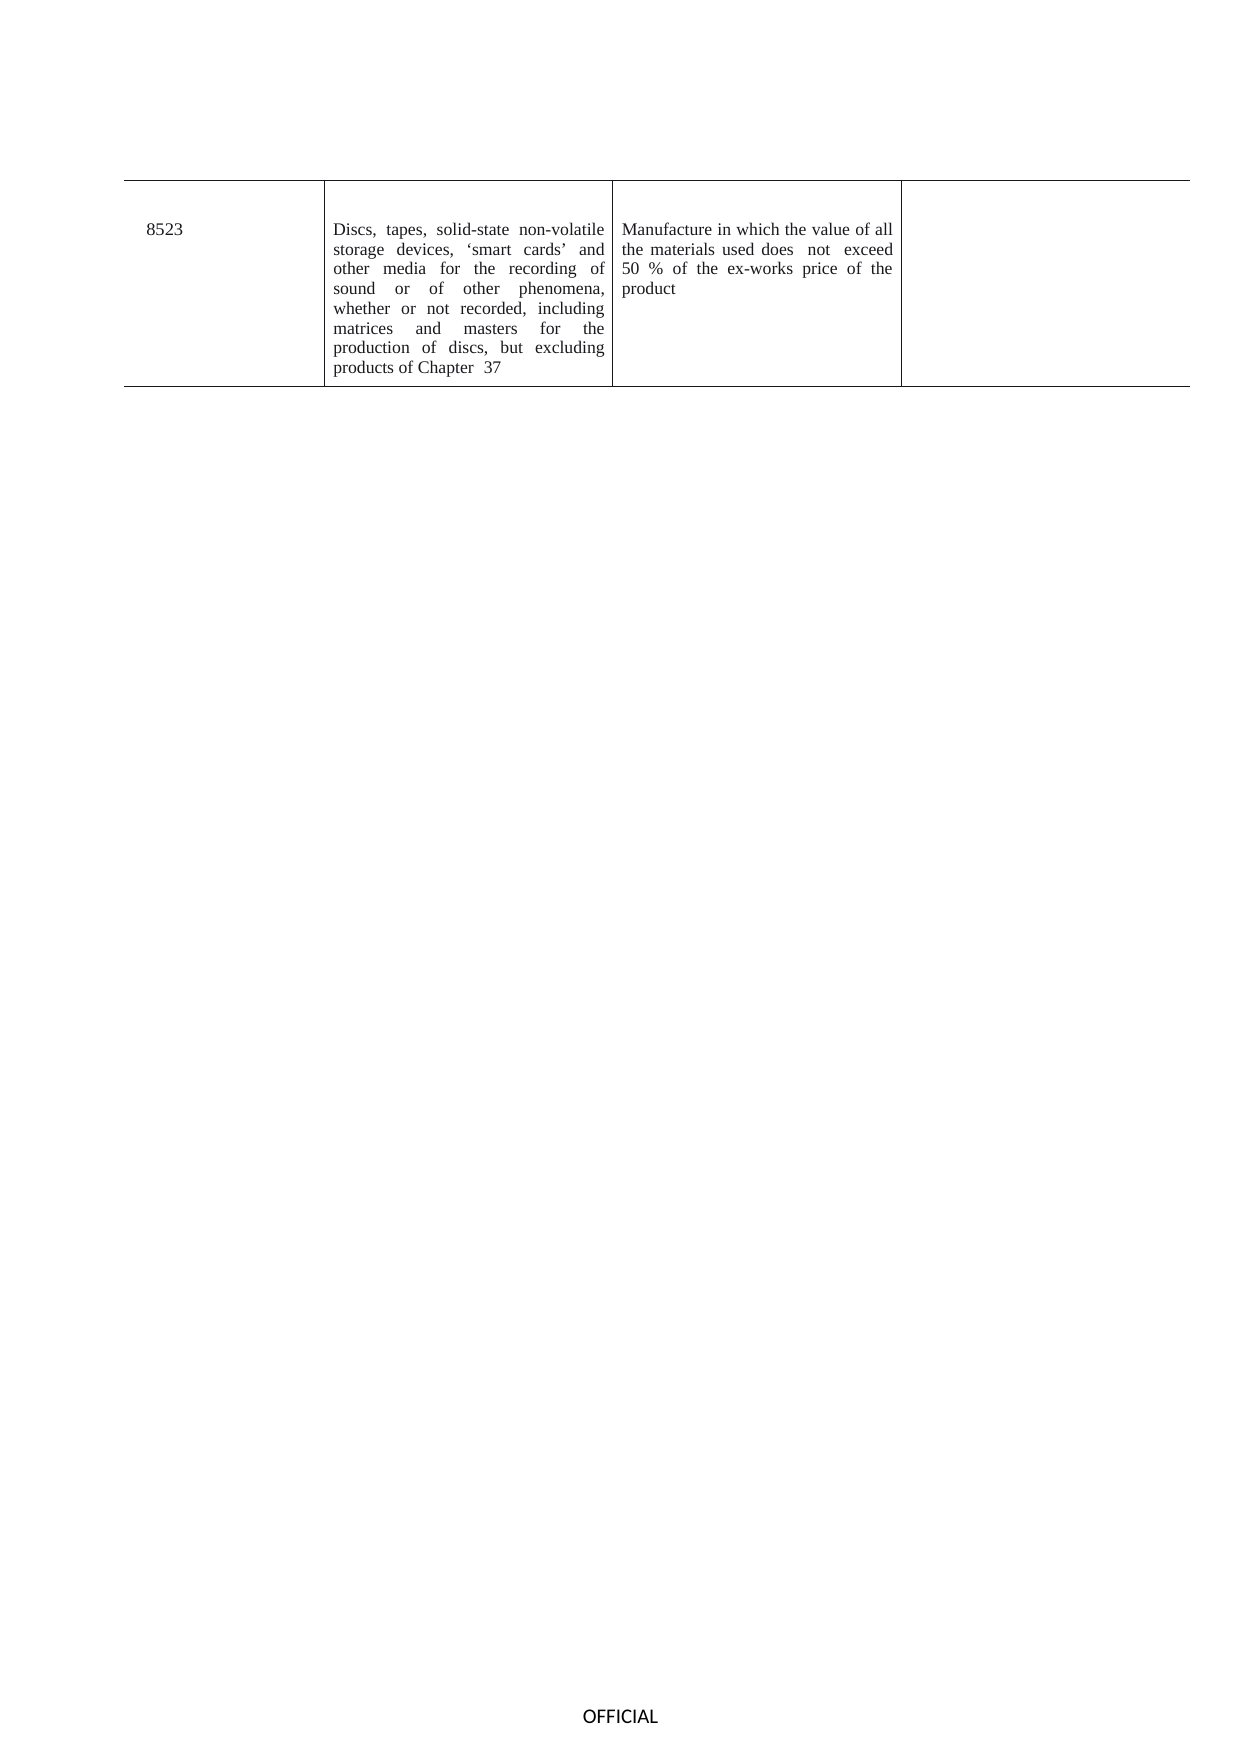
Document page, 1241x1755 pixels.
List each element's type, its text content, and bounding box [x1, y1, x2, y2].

table_cell 8523 [124, 181, 324, 386]
table_cell [902, 181, 1190, 386]
table_cell Discs, tapes, solid-state non-volatile storage devices, ‘smart cards’ and other media for the recording of sound or of other phenomena, whether or not recorded, including matrices and masters for the production of discs, but excluding products of Chapter 37 [325, 181, 612, 386]
table_cell Manufacture in which the value of all the materials used does not exceed 50 % of the ex-works price of the product [613, 181, 901, 386]
